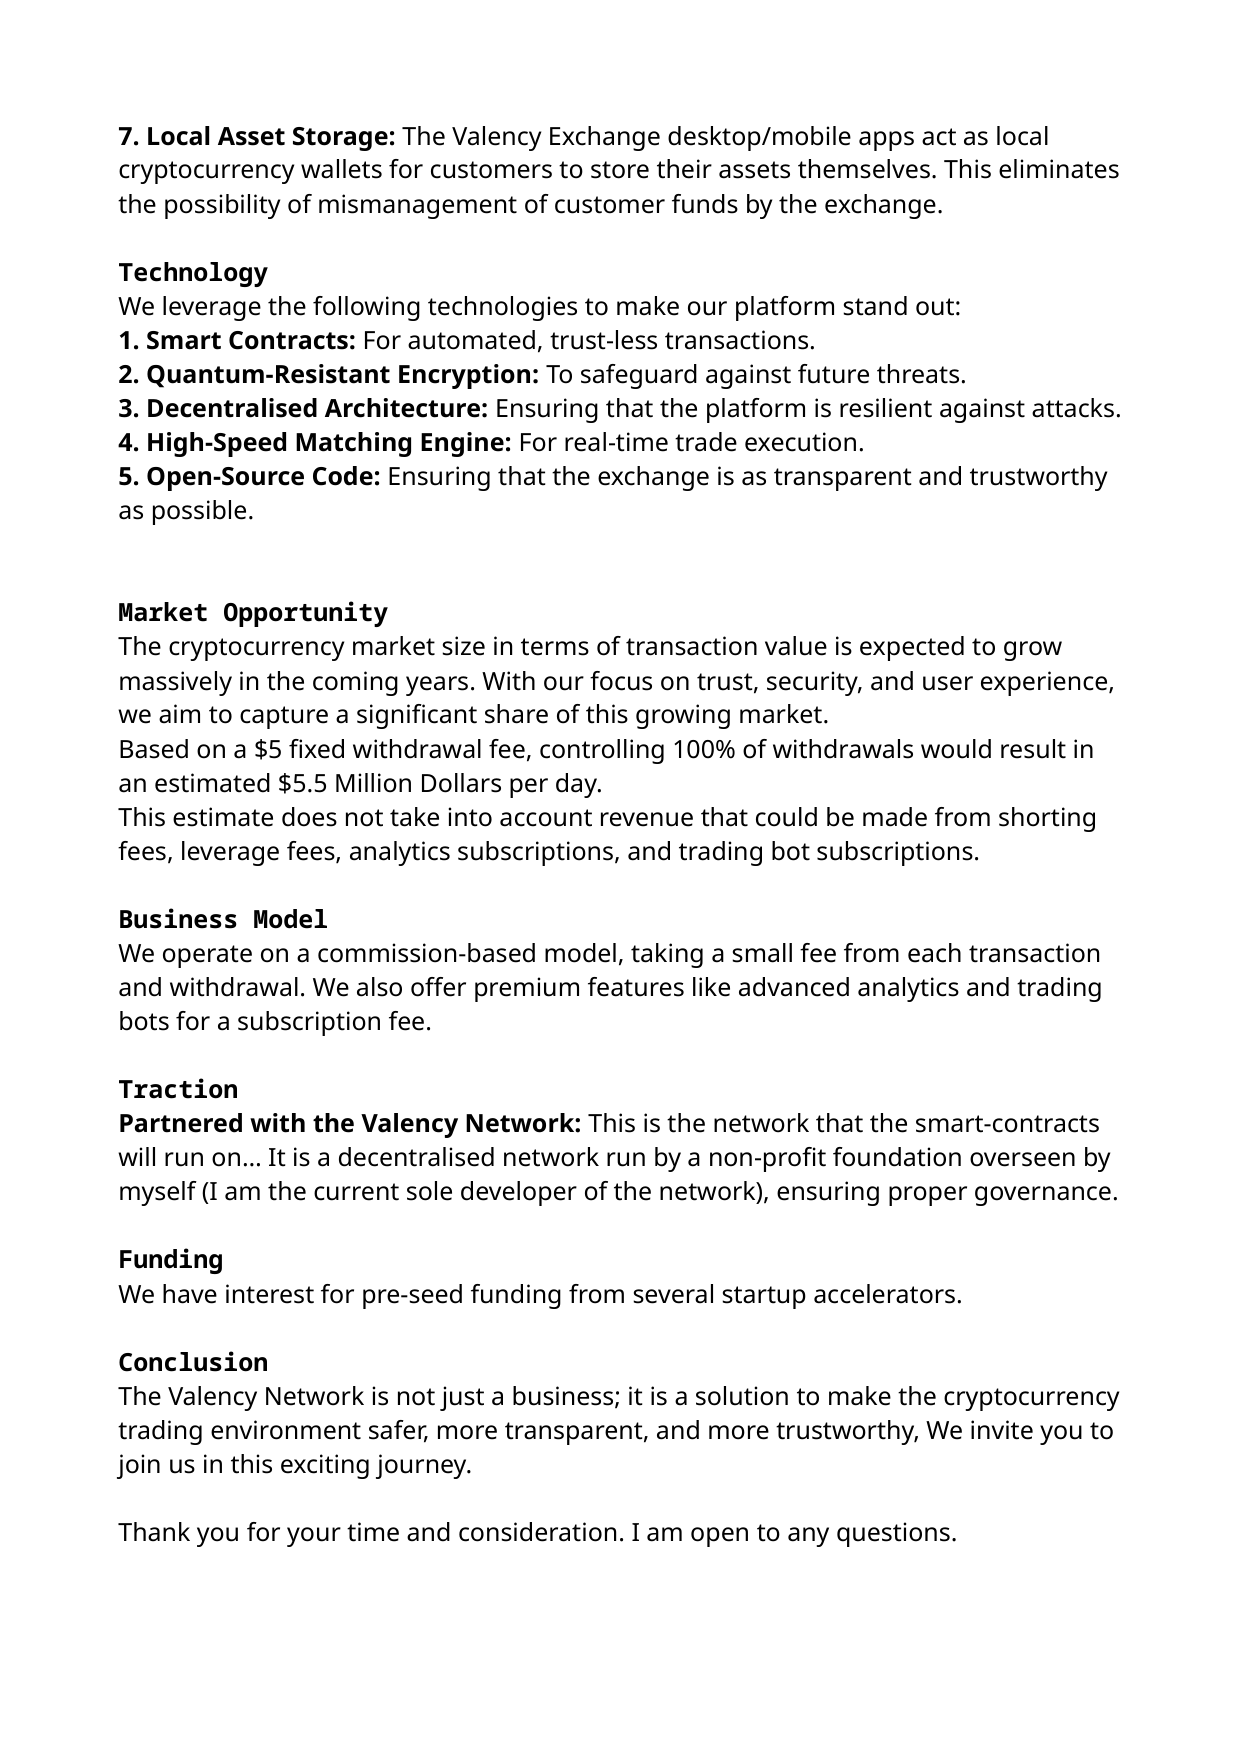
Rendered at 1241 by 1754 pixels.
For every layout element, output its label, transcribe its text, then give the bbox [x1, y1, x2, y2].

text Market Opportunity [118, 595, 1122, 629]
text 3. Decentralised Architecture: Ensuring that the platform is resilient against attacks. [118, 391, 1122, 425]
text We leverage the following technologies to make our platform stand out: [118, 288, 1122, 322]
text Technology [118, 254, 1122, 288]
text We have interest for pre-seed funding from several startup accelerators. [118, 1276, 1122, 1310]
text 2. Quantum-Resistant Encryption: To safeguard against future threats. [118, 357, 1122, 391]
text The cryptocurrency market size in terms of transaction value is expected to grow massively in the coming years. With our focus on trust, security, and user experience, we aim to capture a significant share of this growing market. [118, 629, 1122, 731]
text 1. Smart Contracts: For automated, trust-less transactions. [118, 322, 1122, 357]
text We operate on a commission-based model, taking a small fee from each transaction and withdrawal. We also offer premium features like advanced analytics and trading bots for a subscription fee. [118, 936, 1122, 1038]
text Partnered with the Valency Network: This is the network that the smart-contracts will run on… It is a decentralised network run by a non-profit foundation overseen by myself (I am the current sole developer of the network), ensuring proper governance. [118, 1106, 1122, 1208]
text Conclusion [118, 1344, 1122, 1378]
text This estimate does not take into account revenue that could be made from shorting fees, leverage fees, analytics subscriptions, and trading bot subscriptions. [118, 799, 1122, 867]
text The Valency Network is not just a business; it is a solution to make the cryptocurrency trading environment safer, more transparent, and more trustworthy, We invite you to join us in this exciting journey. [118, 1378, 1122, 1481]
text Thank you for your time and consideration. I am open to any questions. [118, 1515, 1122, 1549]
text Funding [118, 1242, 1122, 1276]
text 4. High-Speed Matching Engine: For real-time trade execution. [118, 425, 1122, 459]
text 5. Open-Source Code: Ensuring that the exchange is as transparent and trustworthy as possible. [118, 459, 1122, 527]
text Traction [118, 1072, 1122, 1106]
text Based on a $5 fixed withdrawal fee, controlling 100% of withdrawals would result in an estimated $5.5 Million Dollars per day. [118, 731, 1122, 799]
text 7. Local Asset Storage: The Valency Exchange desktop/mobile apps act as local cryptocurrency wallets for customers to store their assets themselves. This eliminates the possibility of mismanagement of customer funds by the exchange. [118, 118, 1122, 220]
text Business Model [118, 902, 1122, 936]
